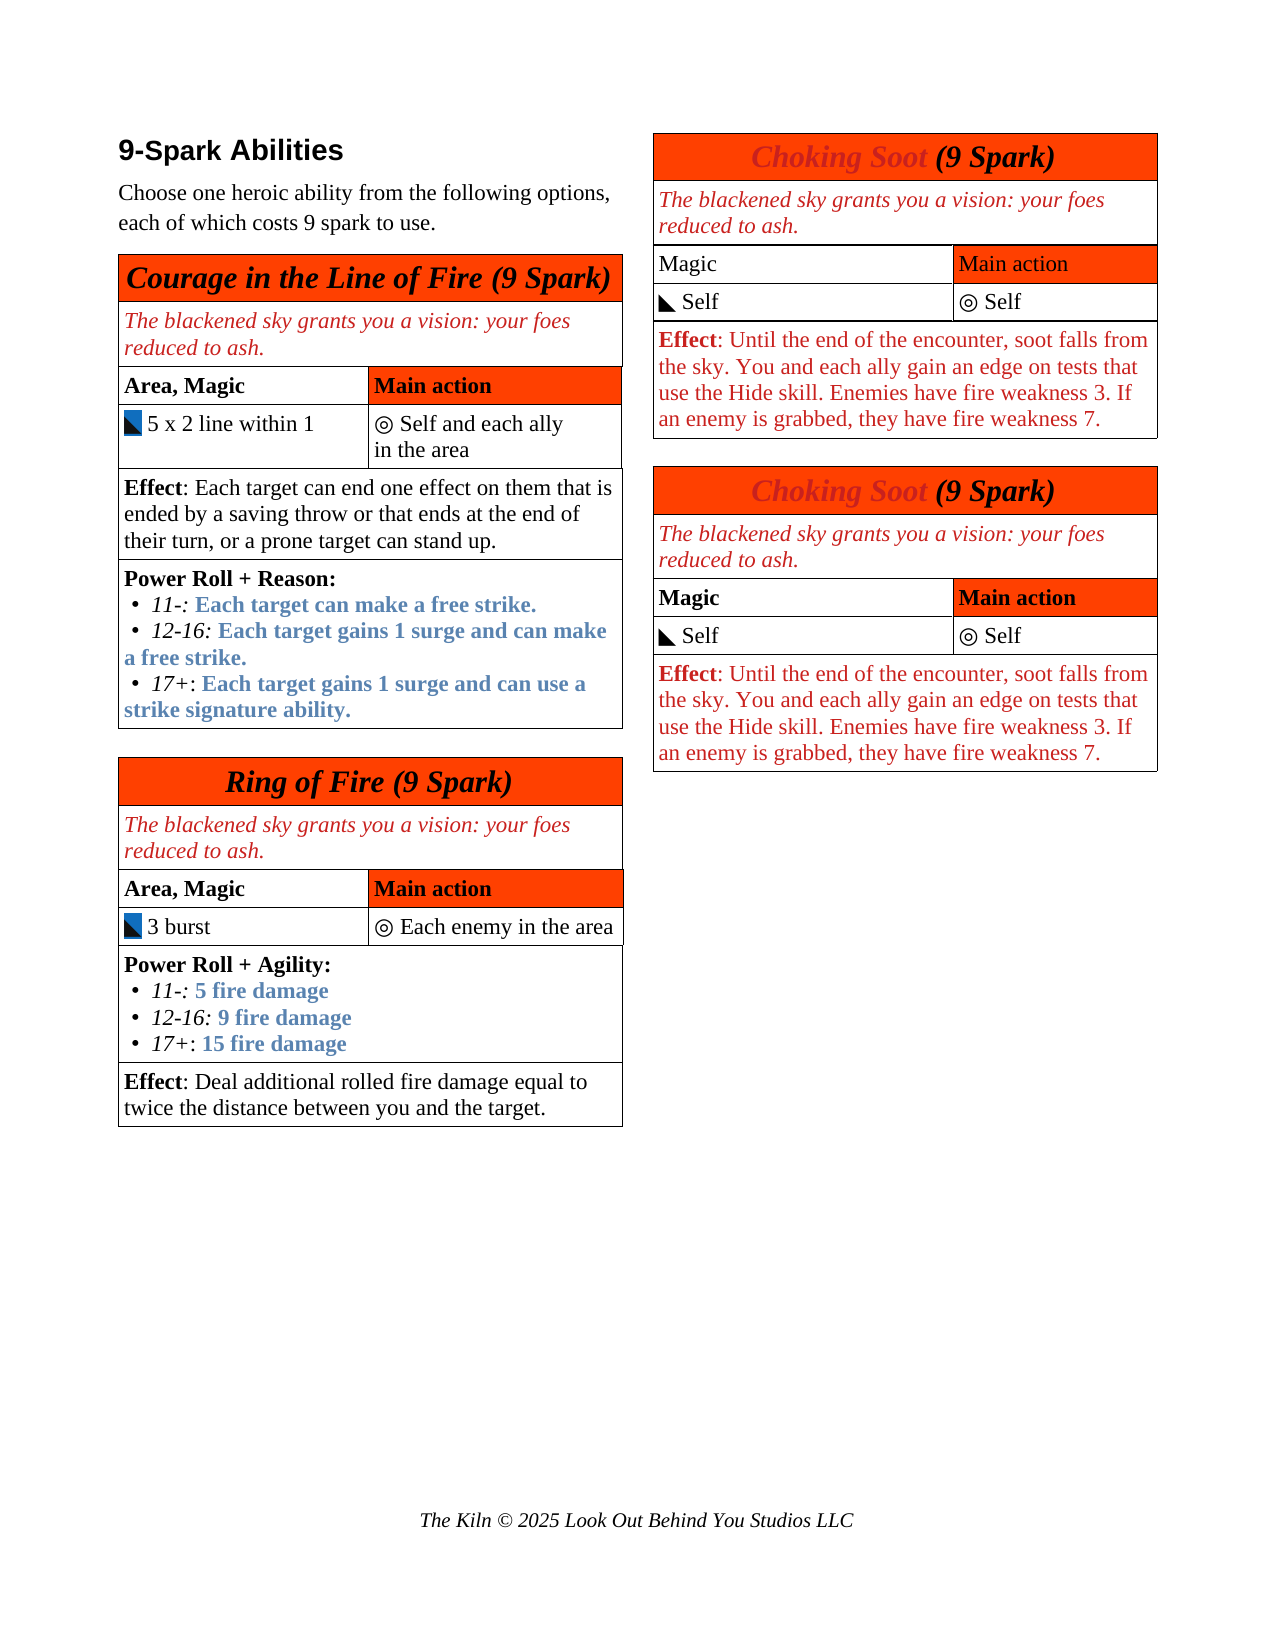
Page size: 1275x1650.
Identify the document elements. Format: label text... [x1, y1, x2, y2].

table_header Magic [654, 579, 952, 616]
table_header Area, Magic [119, 870, 368, 907]
table_header Choking Soot (9 Spark) [654, 467, 1157, 514]
table_header Effect: Each target can end one effect on them that is ended by a saving throw or that ends at the end of their turn, or a prone target can stand up. [119, 469, 622, 559]
table_cell ◎ Self [954, 284, 1157, 320]
table_header Effect: Until the end of the encounter, soot falls from the sky. You and each ally gain an edge on tests that use the Hide skill. Enemies have fire weakness 3. If an enemy is grabbed, they have fire weakness 7. [654, 322, 1157, 438]
table_cell Power Roll + Reason: 11-: Each target can make a free strike. 12-16: Each target gains 1 surge and can make a free strike. 17+: Each target gains 1 surge and can use a strike signature ability. [119, 560, 622, 728]
table_header Effect: Until the end of the encounter, soot falls from the sky. You and each ally gain an edge on tests that use the Hide skill. Enemies have fire weakness 3. If an enemy is grabbed, they have fire weakness 7. [654, 655, 1157, 771]
table_header Main action [954, 579, 1157, 616]
table_header Main action [954, 246, 1157, 283]
table_header Power Roll + Agility: 11-: 5 fire damage 12-16: 9 fire damage 17+: 15 fire damage [119, 946, 622, 1062]
table_cell ◎ Self [954, 617, 1157, 654]
table_header Ring of Fire (9 Spark) [119, 758, 622, 805]
table_cell Effect: Deal additional rolled fire damage equal to twice the distance between you and the target. [119, 1063, 622, 1126]
table_header Main action [369, 870, 623, 907]
subtitle 9-Spark Abilities [118, 133, 622, 166]
table_cell The blackened sky grants you a vision: your foes reduced to ash. [654, 515, 1157, 578]
table_cell The blackened sky grants you a vision: your foes reduced to ash. [654, 181, 1157, 244]
subtitle Choose one heroic ability from the following options, each of which costs 9 spark to use. [118, 179, 622, 236]
table_header Choking Soot (9 Spark) [654, 134, 1157, 180]
table_cell ◣ 5 x 2 line within 1 [119, 405, 368, 468]
table_header Area, Magic [119, 367, 368, 404]
table_cell ◎ Each enemy in the area [369, 908, 623, 945]
table_cell The blackened sky grants you a vision: your foes reduced to ash. [119, 806, 622, 869]
table_cell ◣ Self [654, 617, 952, 654]
table_header Courage in the Line of Fire (9 Spark) [119, 255, 622, 301]
table_header Main action [369, 367, 621, 404]
table_cell ◣ Self [654, 284, 952, 320]
table_cell ◎ Self and each ally in the area [369, 405, 621, 468]
table_cell The blackened sky grants you a vision: your foes reduced to ash. [119, 302, 622, 366]
table_header Magic [654, 246, 952, 283]
table_cell ◣ 3 burst [119, 908, 368, 945]
